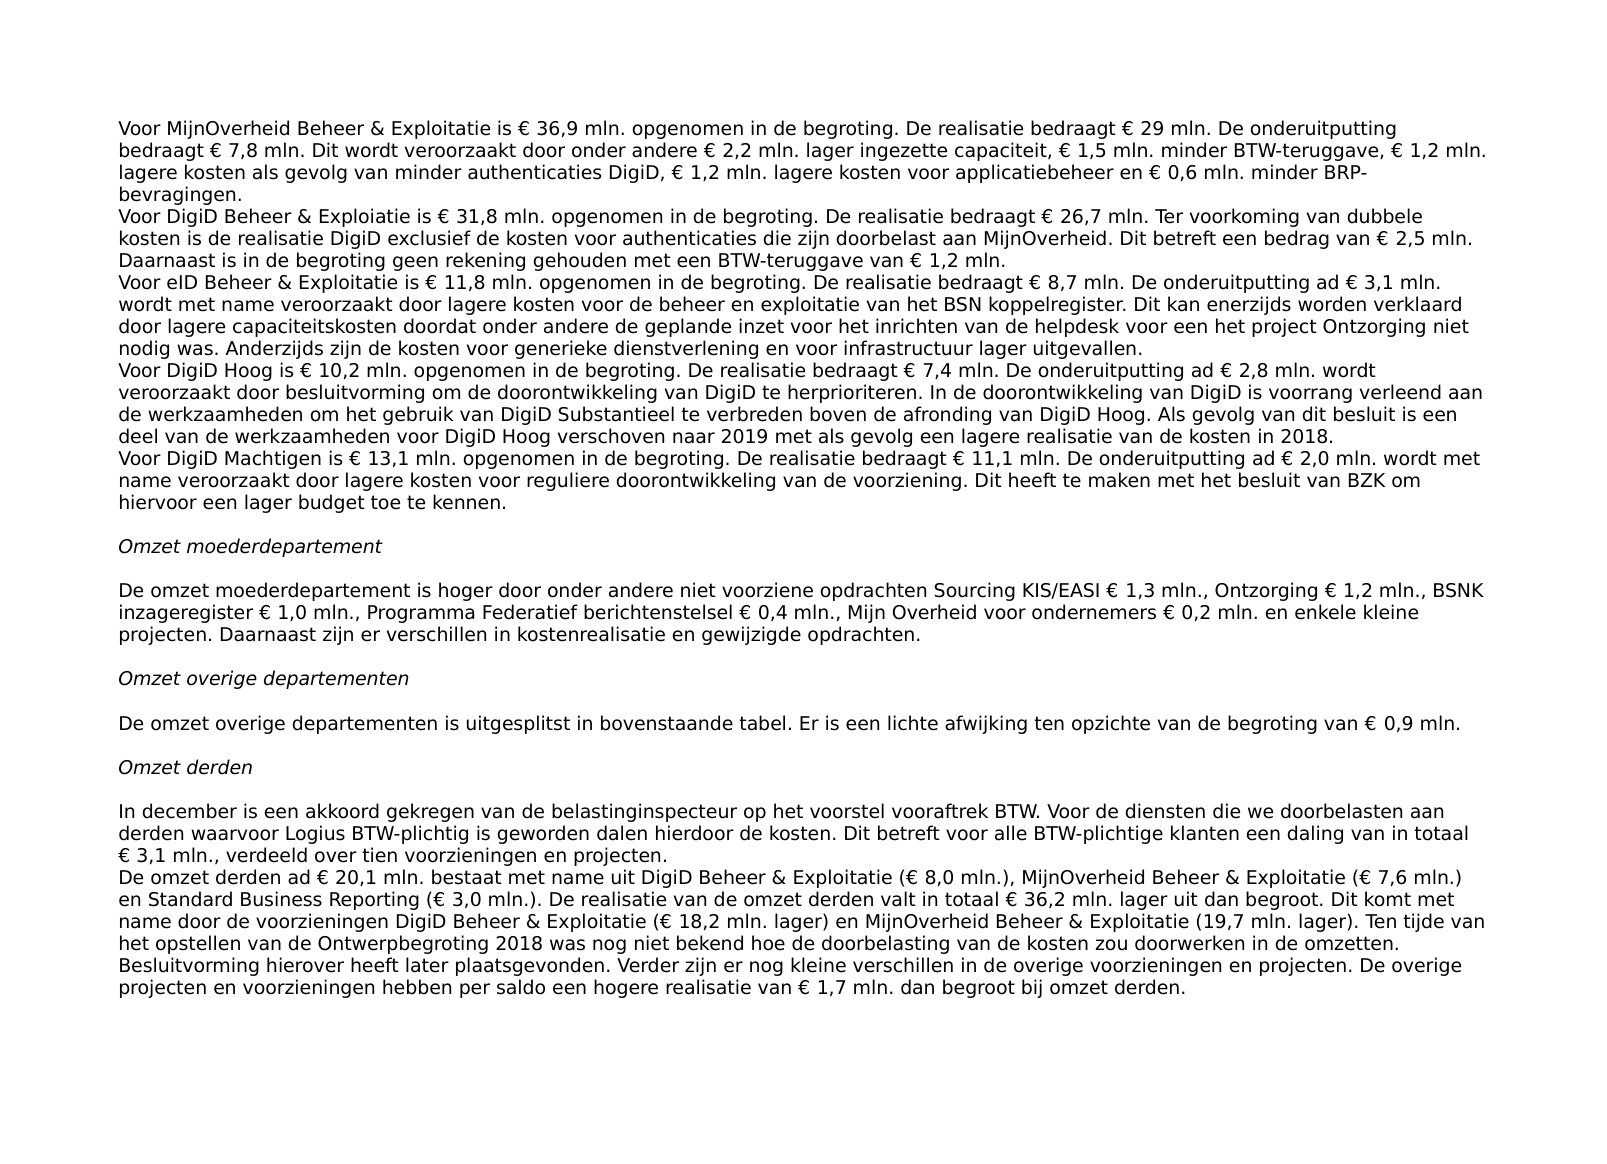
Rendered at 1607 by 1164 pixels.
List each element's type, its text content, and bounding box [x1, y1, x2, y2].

text In december is een akkoord gekregen van de belastinginspecteur op het voorstel vooraftrek BTW. Voor de diensten die we doorbelasten aan derden waarvoor Logius BTW-plichtig is geworden dalen hierdoor de kosten. Dit betreft voor alle BTW-plichtige klanten een daling van in totaal € 3,1 mln., verdeeld over tien voorzieningen en projecten. [118, 801, 1488, 867]
text Voor MijnOverheid Beheer & Exploitatie is € 36,9 mln. opgenomen in de begroting. De realisatie bedraagt € 29 mln. De onderuitputting bedraagt € 7,8 mln. Dit wordt veroorzaakt door onder andere € 2,2 mln. lager ingezette capaciteit, € 1,5 mln. minder BTW-teruggave, € 1,2 mln. lagere kosten als gevolg van minder authenticaties DigiD, € 1,2 mln. lagere kosten voor applicatiebeheer en € 0,6 mln. minder BRP-bevragingen. [118, 118, 1488, 206]
text De omzet overige departementen is uitgesplitst in bovenstaande tabel. Er is een lichte afwijking ten opzichte van de begroting van € 0,9 mln. [118, 712, 1488, 734]
subtitle Omzet moederdepartement [118, 536, 1488, 558]
text Voor DigiD Machtigen is € 13,1 mln. opgenomen in de begroting. De realisatie bedraagt € 11,1 mln. De onderuitputting ad € 2,0 mln. wordt met name veroorzaakt door lagere kosten voor reguliere doorontwikkeling van de voorziening. Dit heeft te maken met het besluit van BZK om hiervoor een lager budget toe te kennen. [118, 448, 1488, 514]
subtitle Omzet overige departementen [118, 668, 1488, 690]
text Voor DigiD Beheer & Exploiatie is € 31,8 mln. opgenomen in de begroting. De realisatie bedraagt € 26,7 mln. Ter voorkoming van dubbele kosten is de realisatie DigiD exclusief de kosten voor authenticaties die zijn doorbelast aan MijnOverheid. Dit betreft een bedrag van € 2,5 mln. Daarnaast is in de begroting geen rekening gehouden met een BTW-teruggave van € 1,2 mln. [118, 206, 1488, 272]
text De omzet moederdepartement is hoger door onder andere niet voorziene opdrachten Sourcing KIS/EASI € 1,3 mln., Ontzorging € 1,2 mln., BSNK inzageregister € 1,0 mln., Programma Federatief berichtenstelsel € 0,4 mln., Mijn Overheid voor ondernemers € 0,2 mln. en enkele kleine projecten. Daarnaast zijn er verschillen in kostenrealisatie en gewijzigde opdrachten. [118, 580, 1488, 646]
text Voor eID Beheer & Exploitatie is € 11,8 mln. opgenomen in de begroting. De realisatie bedraagt € 8,7 mln. De onderuitputting ad € 3,1 mln. wordt met name veroorzaakt door lagere kosten voor de beheer en exploitatie van het BSN koppelregister. Dit kan enerzijds worden verklaard door lagere capaciteitskosten doordat onder andere de geplande inzet voor het inrichten van de helpdesk voor een het project Ontzorging niet nodig was. Anderzijds zijn de kosten voor generieke dienstverlening en voor infrastructuur lager uitgevallen. [118, 272, 1488, 360]
text Voor DigiD Hoog is € 10,2 mln. opgenomen in de begroting. De realisatie bedraagt € 7,4 mln. De onderuitputting ad € 2,8 mln. wordt veroorzaakt door besluitvorming om de doorontwikkeling van DigiD te herprioriteren. In de doorontwikkeling van DigiD is voorrang verleend aan de werkzaamheden om het gebruik van DigiD Substantieel te verbreden boven de afronding van DigiD Hoog. Als gevolg van dit besluit is een deel van de werkzaamheden voor DigiD Hoog verschoven naar 2019 met als gevolg een lagere realisatie van de kosten in 2018. [118, 360, 1488, 448]
text De omzet derden ad € 20,1 mln. bestaat met name uit DigiD Beheer & Exploitatie (€ 8,0 mln.), MijnOverheid Beheer & Exploitatie (€ 7,6 mln.) en Standard Business Reporting (€ 3,0 mln.). De realisatie van de omzet derden valt in totaal € 36,2 mln. lager uit dan begroot. Dit komt met name door de voorzieningen DigiD Beheer & Exploitatie (€ 18,2 mln. lager) en MijnOverheid Beheer & Exploitatie (19,7 mln. lager). Ten tijde van het opstellen van de Ontwerpbegroting 2018 was nog niet bekend hoe de doorbelasting van de kosten zou doorwerken in de omzetten. Besluitvorming hierover heeft later plaatsgevonden. Verder zijn er nog kleine verschillen in de overige voorzieningen en projecten. De overige projecten en voorzieningen hebben per saldo een hogere realisatie van € 1,7 mln. dan begroot bij omzet derden. [118, 867, 1488, 998]
subtitle Omzet derden [118, 757, 1488, 778]
